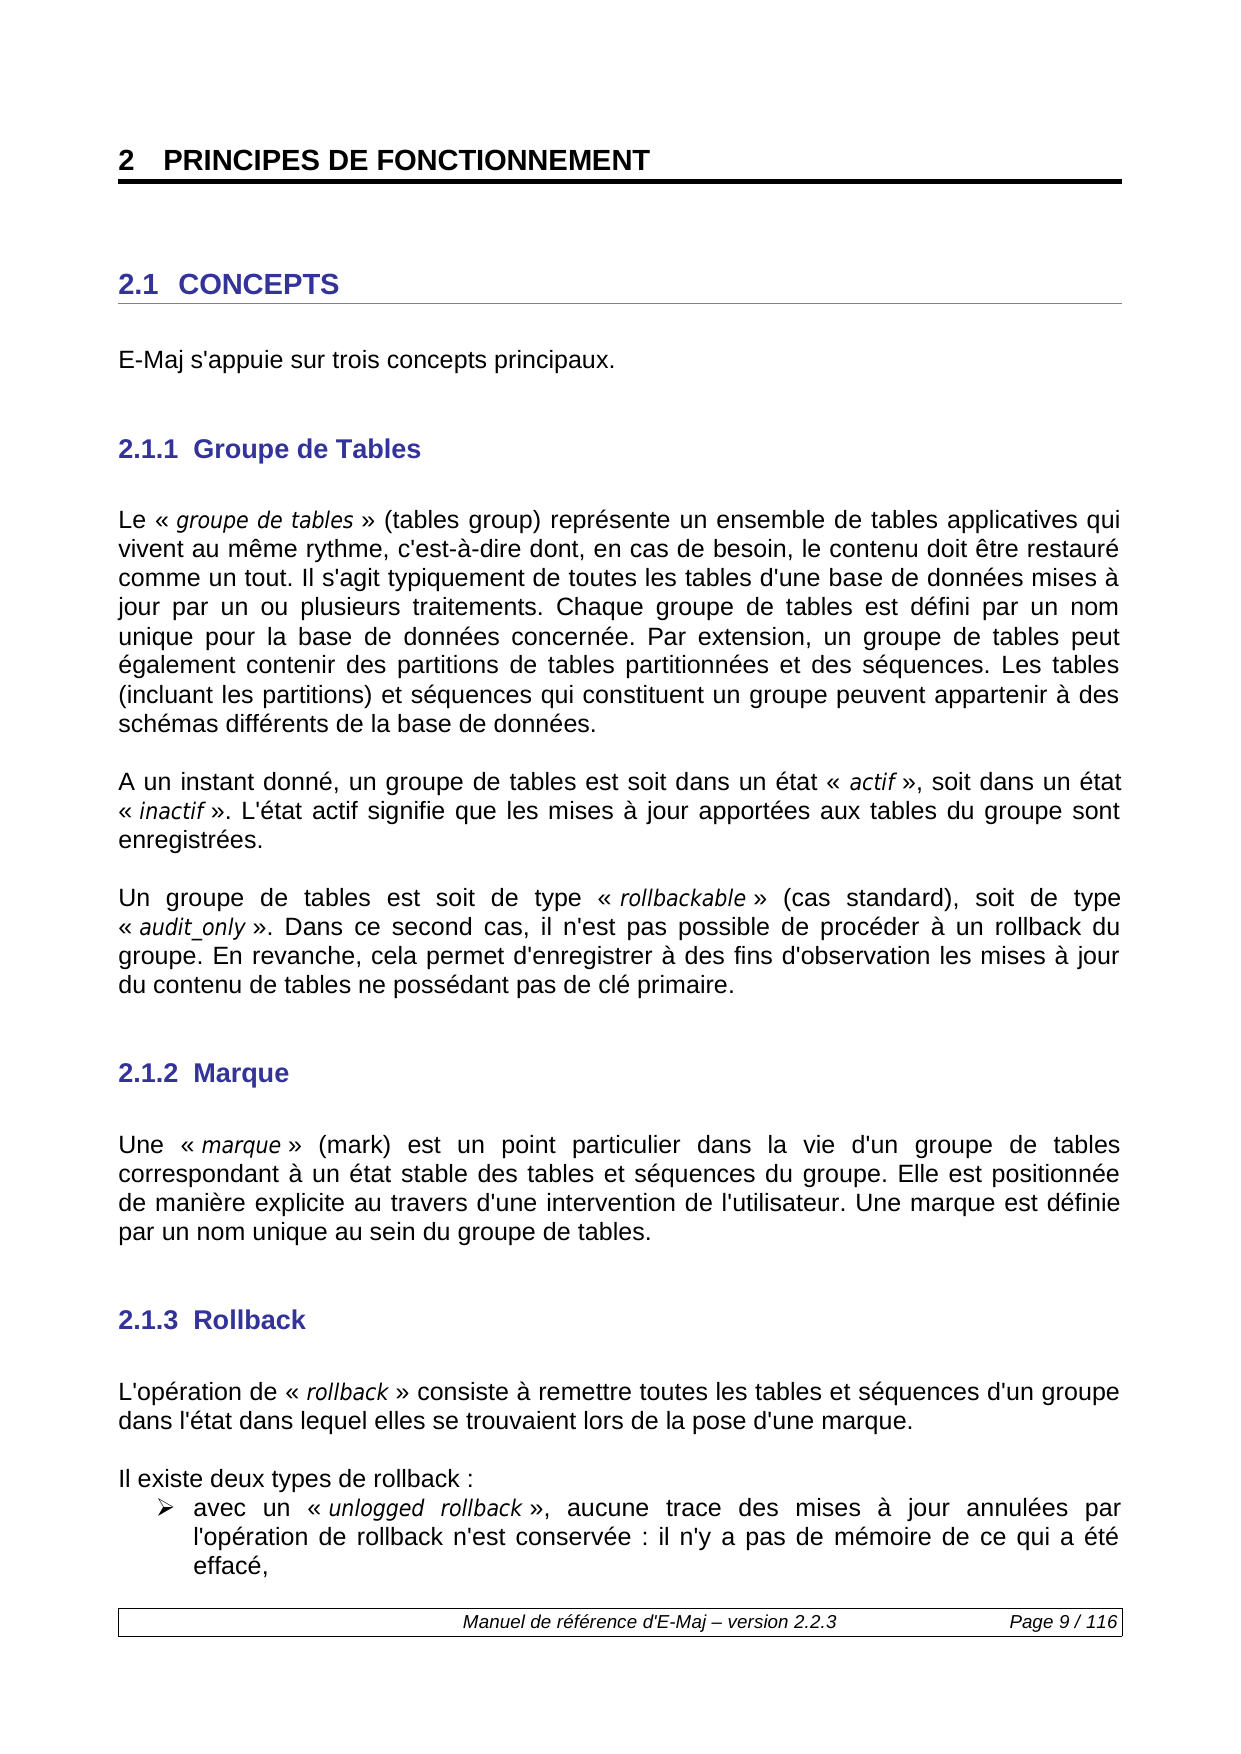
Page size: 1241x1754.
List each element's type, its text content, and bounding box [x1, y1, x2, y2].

subtitle Rollback [118, 1304, 1122, 1335]
subtitle Concepts [118, 267, 1122, 303]
text L'opération de « rollback » consiste à remettre toutes les tables et séquences d'un groupe dans l'état dans lequel elles se trouvaient lors de la pose d'une marque. [118, 1377, 1122, 1435]
text Le « groupe de tables » (tables group) représente un ensemble de tables applicatives qui vivent au même rythme, c'est-à-dire dont, en cas de besoin, le contenu doit être restauré comme un tout. Il s'agit typiquement de toutes les tables d'une base de données mises à jour par un ou plusieurs traitements. Chaque groupe de tables est défini par un nom unique pour la base de données concernée. Par extension, un groupe de tables peut également contenir des partitions de tables partitionnées et des séquences. Les tables (incluant les partitions) et séquences qui constituent un groupe peuvent appartenir à des schémas différents de la base de données. [118, 505, 1122, 738]
text E-Maj s'appuie sur trois concepts principaux. [118, 345, 1122, 374]
text Un groupe de tables est soit de type « rollbackable » (cas standard), soit de type « audit_only ». Dans ce second cas, il n'est pas possible de procéder à un rollback du groupe. En revanche, cela permet d'enregistrer à des fins d'observation les mises à jour du contenu de tables ne possédant pas de clé primaire. [118, 883, 1122, 999]
text Une « marque » (mark) est un point particulier dans la vie d'un groupe de tables correspondant à un état stable des tables et séquences du groupe. Elle est positionnée de manière explicite au travers d'une intervention de l'utilisateur. Une marque est définie par un nom unique au sein du groupe de tables. [118, 1130, 1122, 1246]
list avec un « unlogged rollback », aucune trace des mises à jour annulées par l'opération de rollback n'est conservée : il n'y a pas de mémoire de ce qui a été effacé, [156, 1493, 1122, 1580]
text A un instant donné, un groupe de tables est soit dans un état « actif », soit dans un état « inactif ». L'état actif signifie que les mises à jour apportées aux tables du groupe sont enregistrées. [118, 767, 1122, 854]
subtitle Marque [118, 1057, 1122, 1088]
subtitle Principes de fonctionnement [118, 143, 1122, 179]
text Il existe deux types de rollback : [118, 1464, 1122, 1493]
subtitle Groupe de Tables [118, 432, 1122, 463]
